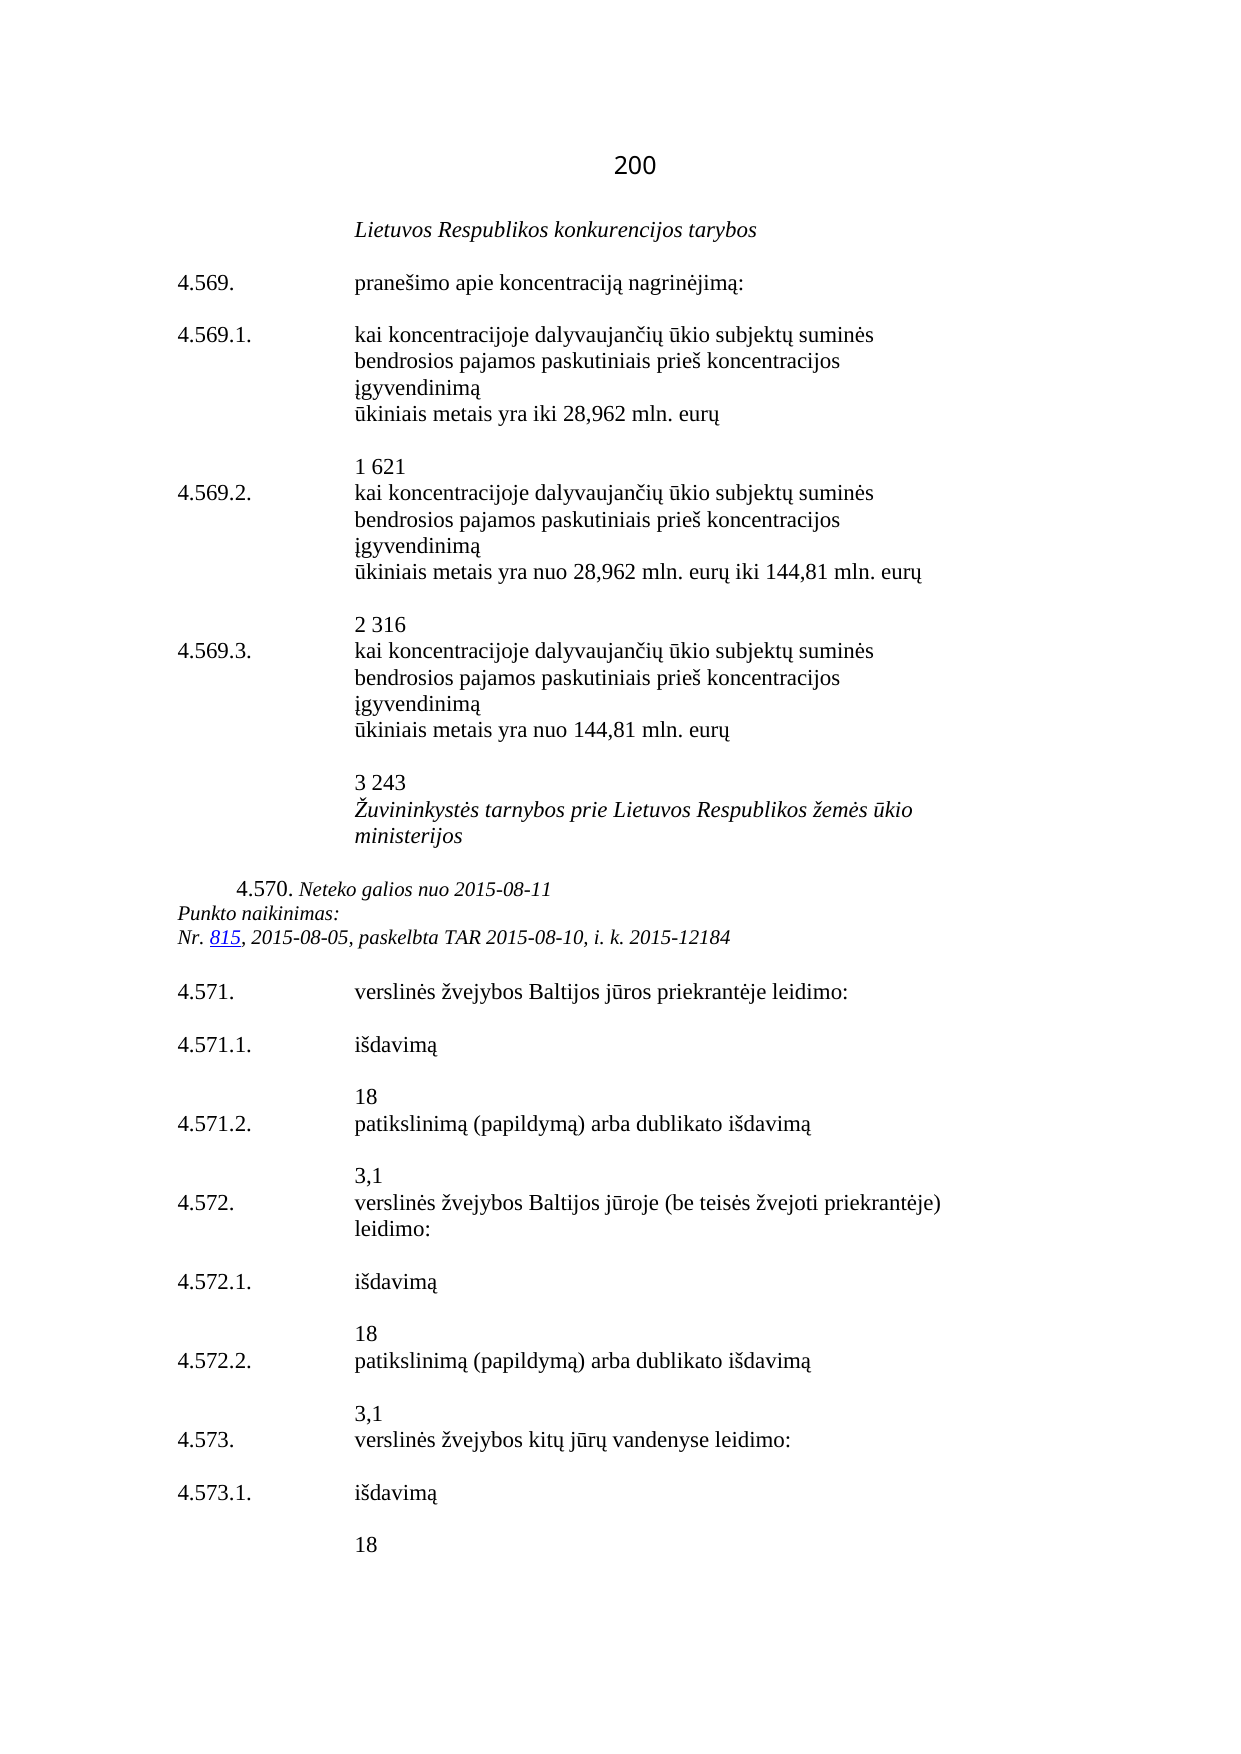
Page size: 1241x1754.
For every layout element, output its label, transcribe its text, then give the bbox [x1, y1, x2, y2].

text Nr. 815, 2015-08-05, paskelbta TAR 2015-08-10, i. k. 2015-12184 [177, 925, 1093, 949]
text 4.571.1. išdavimą 18 [177, 1031, 945, 1110]
text 4.569.1. kai koncentracijoje dalyvaujančių ūkio subjektų suminės [177, 321, 945, 348]
text 4.572.2. patikslinimą (papildymą) arba dublikato išdavimą 3,1 [177, 1347, 945, 1426]
text 4.569. pranešimo apie koncentraciją nagrinėjimą: [177, 268, 945, 321]
text Lietuvos Respublikos konkurencijos tarybos [354, 216, 945, 268]
text bendrosios pajamos paskutiniais prieš koncentracijos įgyvendinimą [354, 348, 945, 400]
text Žuvininkystės tarnybos prie Lietuvos Respublikos žemės ūkio ministerijos [354, 796, 945, 875]
text ūkiniais metais yra iki 28,962 mln. eurų 1 621 [354, 400, 945, 479]
text 4.572. verslinės žvejybos Baltijos jūroje (be teisės žvejoti priekrantėje) [177, 1189, 945, 1215]
text 4.570. Neteko galios nuo 2015-08-11 [177, 875, 1093, 901]
text Punkto naikinimas: [177, 901, 1093, 925]
text ūkiniais metais yra nuo 28,962 mln. eurų iki 144,81 mln. eurų 2 316 [354, 558, 945, 637]
text 4.569.2. kai koncentracijoje dalyvaujančių ūkio subjektų suminės [177, 479, 945, 506]
text 4.571.2. patikslinimą (papildymą) arba dublikato išdavimą 3,1 [177, 1110, 945, 1189]
text bendrosios pajamos paskutiniais prieš koncentracijos įgyvendinimą [354, 506, 945, 558]
text 4.571. verslinės žvejybos Baltijos jūros priekrantėje leidimo: [177, 978, 945, 1031]
text leidimo: [354, 1215, 945, 1268]
text 4.569.3. kai koncentracijoje dalyvaujančių ūkio subjektų suminės [177, 637, 945, 664]
text ūkiniais metais yra nuo 144,81 mln. eurų 3 243 [354, 717, 945, 796]
text 4.573. verslinės žvejybos kitų jūrų vandenyse leidimo: [177, 1426, 945, 1479]
text bendrosios pajamos paskutiniais prieš koncentracijos įgyvendinimą [354, 664, 945, 717]
text 4.573.1. išdavimą 18 [177, 1479, 945, 1558]
text 4.572.1. išdavimą 18 [177, 1268, 945, 1347]
